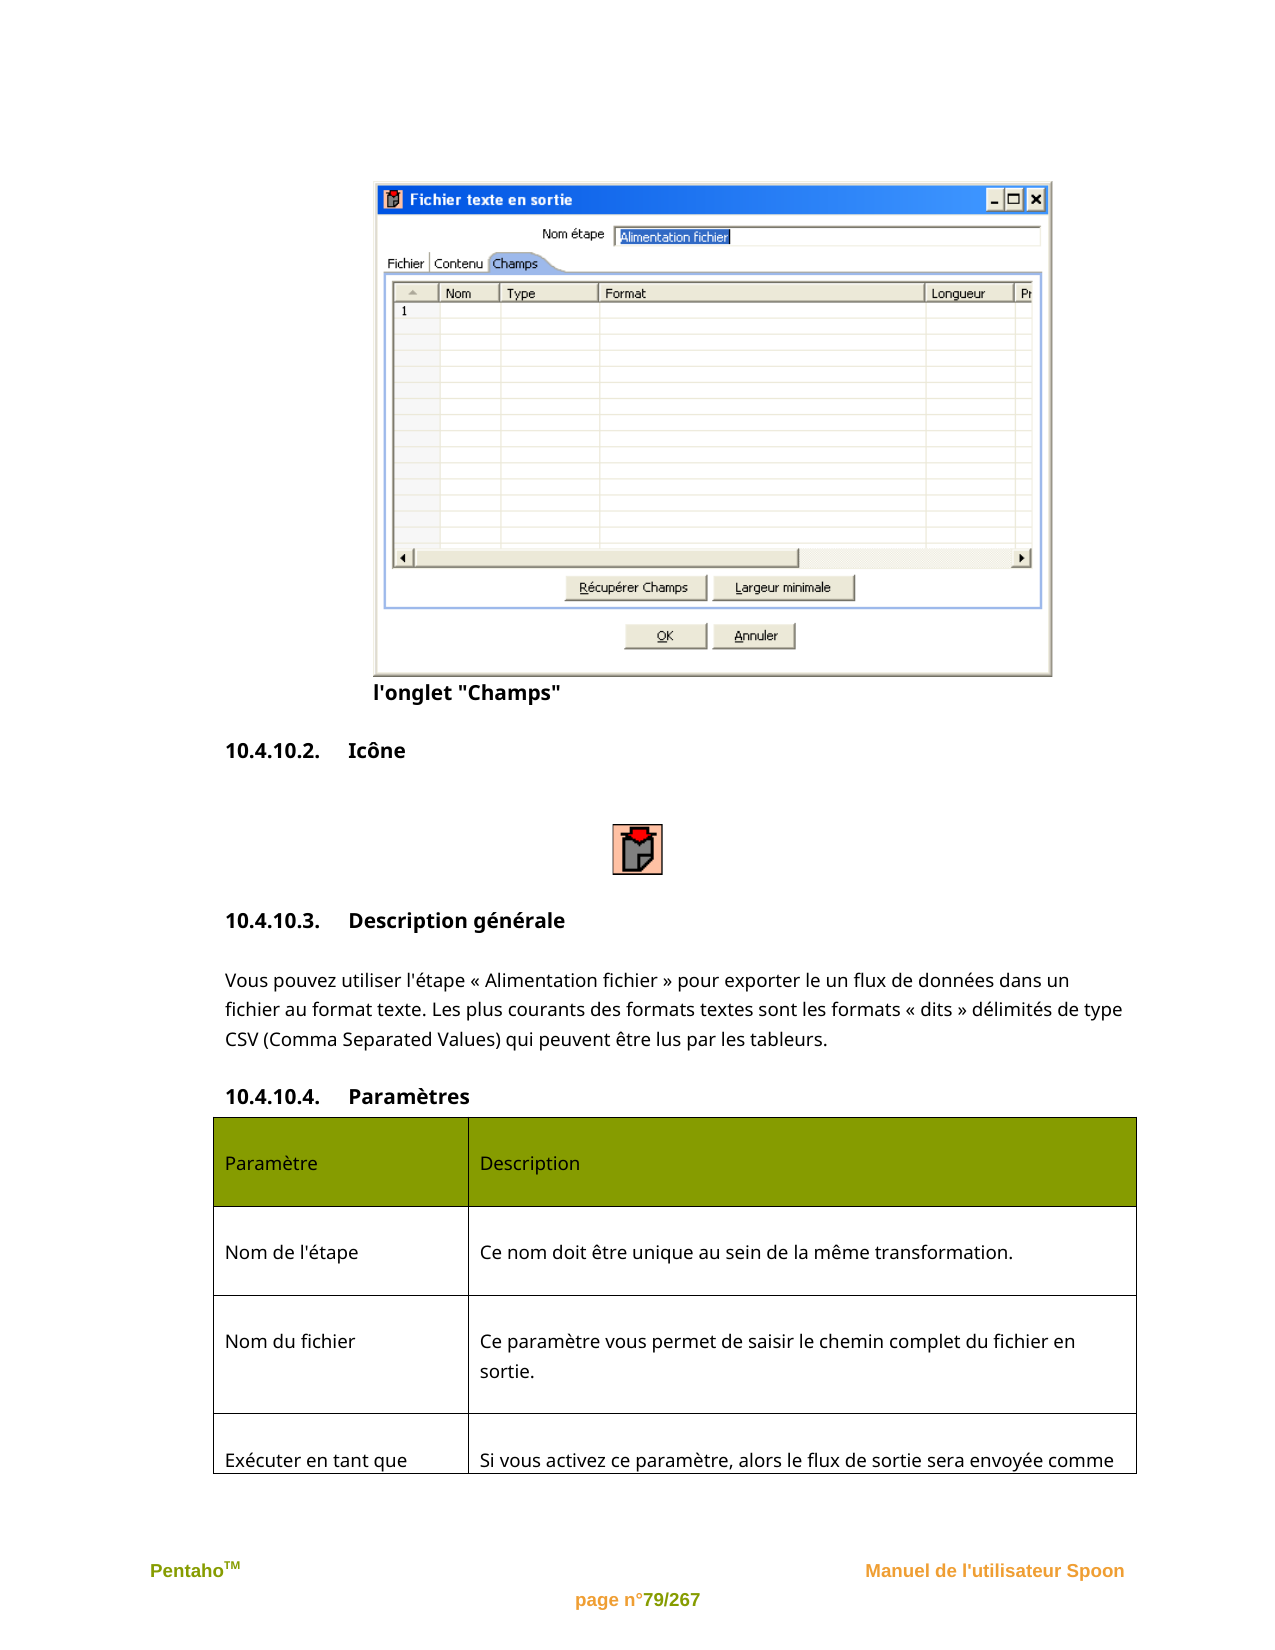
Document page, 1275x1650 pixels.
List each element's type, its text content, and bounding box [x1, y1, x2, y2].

subtitle Paramètres [225, 1081, 1125, 1110]
table_cell Ce nom doit être unique au sein de la même transformation. [469, 1207, 1136, 1295]
subtitle Description générale [225, 907, 1125, 935]
table_cell Nom de l'étape [214, 1207, 468, 1295]
table_cell Nom du fichier [214, 1296, 468, 1413]
table_cell Exécuter en tant que [214, 1414, 468, 1473]
table_header Paramètre [214, 1118, 468, 1206]
text Vous pouvez utiliser l'étape « Alimentation fichier » pour exporter le un flux de données dans un fichier au format texte. Les plus courants des formats textes sont les formats « dits » délimités de type CSV (Comma Separated Values) qui peuvent être lus par les tableurs. [225, 964, 1125, 1052]
table_cell Ce paramètre vous permet de saisir le chemin complet du fichier en sortie. [469, 1296, 1136, 1413]
picture [612, 824, 663, 875]
text l'onglet "Champs" [373, 677, 977, 706]
table_cell Si vous activez ce paramètre, alors le flux de sortie sera envoyée comme [469, 1414, 1136, 1473]
table_header Description [469, 1118, 1136, 1206]
subtitle Icône [225, 678, 1125, 765]
picture [373, 181, 1053, 677]
